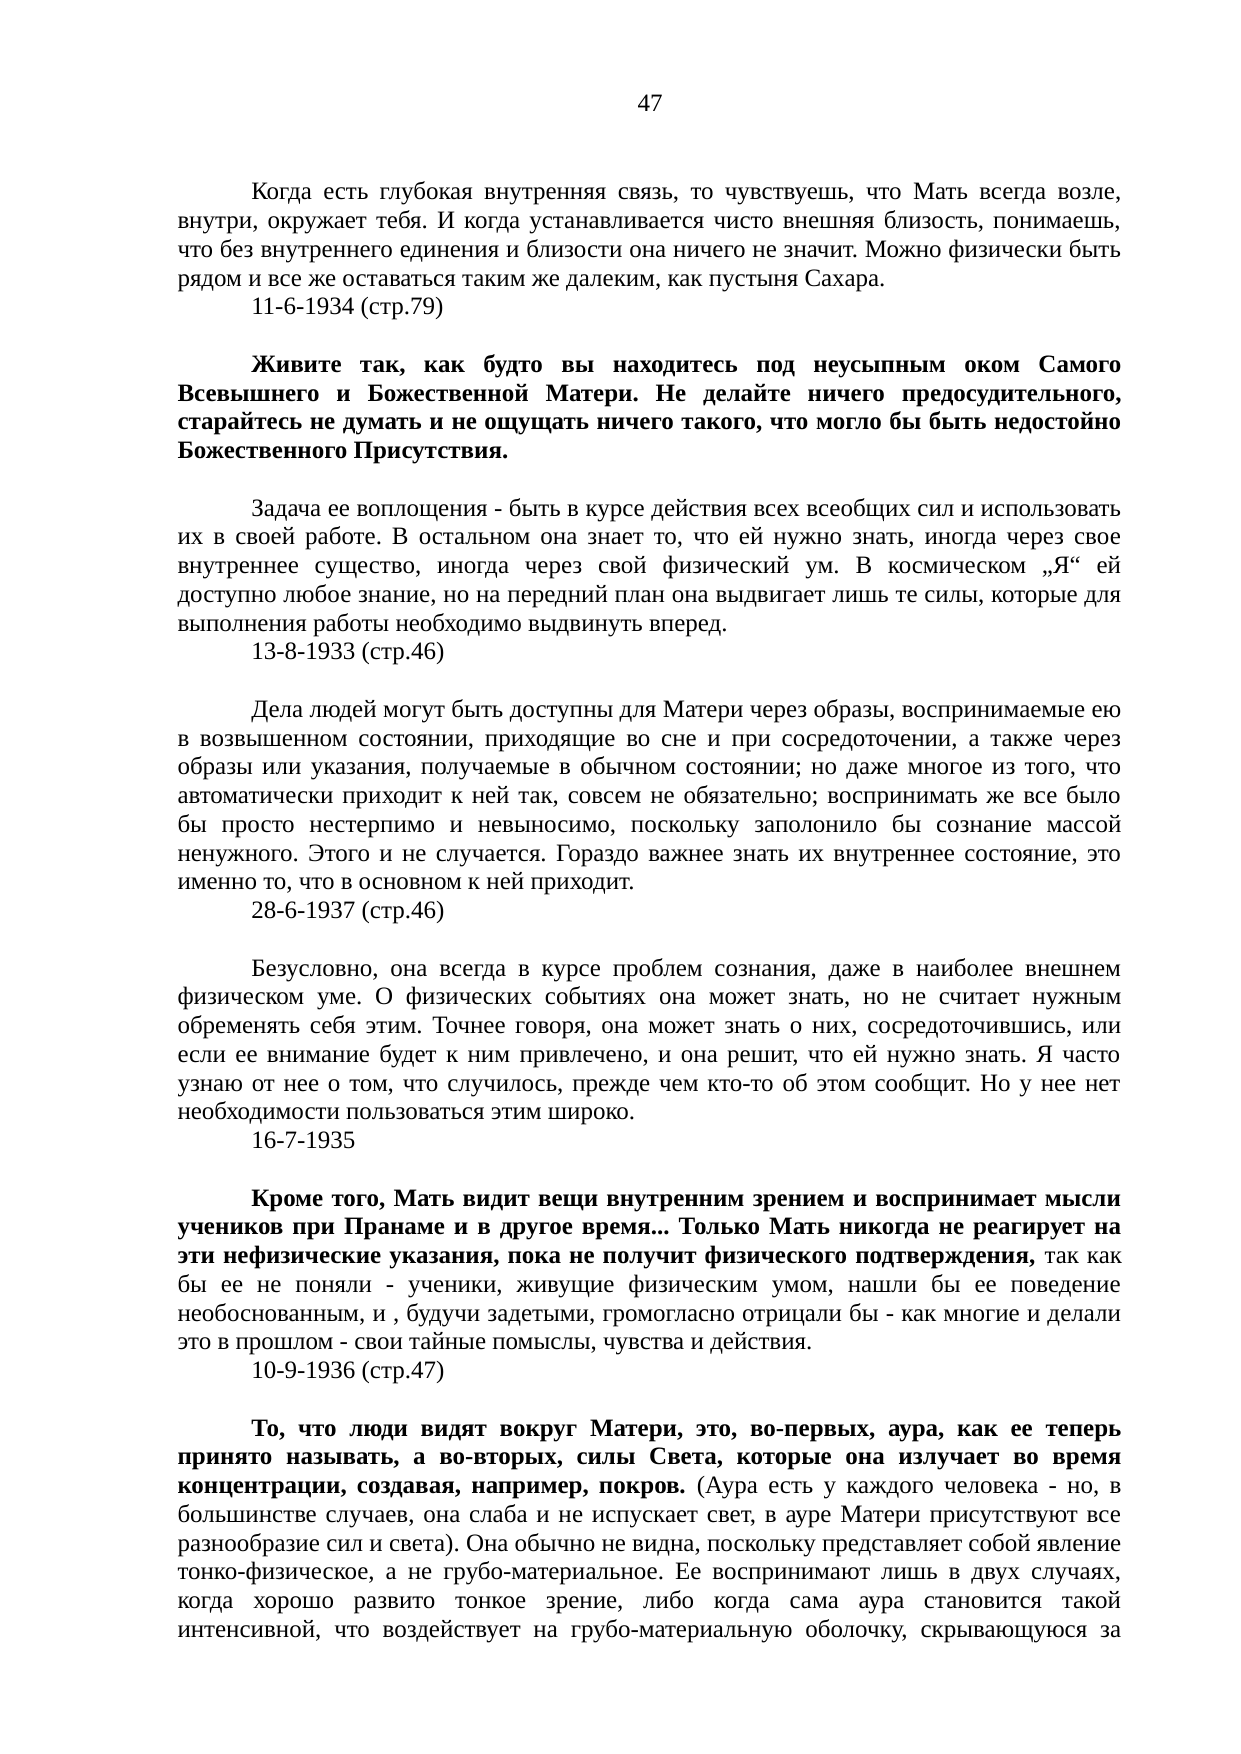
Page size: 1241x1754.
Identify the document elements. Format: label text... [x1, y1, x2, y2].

text 28-6-1937 (стр.46) [177, 895, 1122, 924]
text Безусловно, она всегда в курсе проблем сознания, даже в наиболее внешнем физическом уме. О физических событиях она может знать, но не считает нужным обременять себя этим. Точнее говоря, она может знать о них, сосредоточившись, или если ее внимание будет к ним привлечено, и она решит, что ей нужно знать. Я часто узнаю от нее о том, что случилось, прежде чем кто-то об этом сообщит. Но у нее нет необходимости пользоваться этим широко. [177, 953, 1122, 1125]
text 16-7-1935 [177, 1125, 1122, 1154]
text Дела людей могут быть доступны для Матери через образы, воспринимаемые ею в возвышенном состоянии, приходящие во сне и при сосредоточении, а также через образы или указания, получаемые в обычном состоянии; но даже многое из того, что автоматически приходит к ней так, совсем не обязательно; воспринимать же все было бы просто нестерпимо и невыносимо, поскольку заполонило бы сознание массой ненужного. Этого и не случается. Гораздо важнее знать их внутреннее состояние, это именно то, что в основном к ней приходит. [177, 694, 1122, 895]
text Кроме того, Мать видит вещи внутренним зрением и воспринимает мысли учеников при Пранаме и в другое время... Только Мать никогда не реагирует на эти нефизические указания, пока не получит физического подтверждения, так как бы ее не поняли - ученики, живущие физическим умом, нашли бы ее поведение необоснованным, и , будучи задетыми, громогласно отрицали бы - как многие и делали это в прошлом - свои тайные помыслы, чувства и действия. [177, 1183, 1122, 1355]
text 13-8-1933 (стр.46) [177, 636, 1122, 665]
text 10-9-1936 (стр.47) [177, 1355, 1122, 1384]
text То, что люди видят вокруг Матери, это, во-первых, аура, как ее теперь принято называть, а во-вторых, силы Света, которые она излучает во время концентрации, создавая, например, покров. (Аура есть у каждого человека - но, в большинстве случаев, она слаба и не испускает свет, в ауре Матери присутствуют все разнообразие сил и света). Она обычно не видна, поскольку представляет собой явление тонко-физическое, а не грубо-материальное. Ее воспринимают лишь в двух случаях, когда хорошо развито тонкое зрение, либо когда сама аура становится такой интенсивной, что воздействует на грубо-материальную оболочку, скрывающуюся за [177, 1413, 1122, 1643]
text Задача ее воплощения - быть в курсе действия всех всеобщих сил и использовать их в своей работе. В остальном она знает то, что ей нужно знать, иногда через свое внутреннее существо, иногда через свой физический ум. В космическом „Я“ ей доступно любое знание, но на передний план она выдвигает лишь те силы, которые для выполнения работы необходимо выдвинуть вперед. [177, 493, 1122, 636]
text Живите так, как будто вы находитесь под неусыпным оком Самого Всевышнего и Божественной Матери. Не делайте ничего предосудительного, старайтесь не думать и не ощущать ничего такого, что могло бы быть недостойно Божественного Присутствия. [177, 349, 1122, 464]
text 11-6-1934 (стр.79) [177, 291, 1122, 320]
text Когда есть глубокая внутренняя связь, то чувствуешь, что Мать всегда возле, внутри, окружает тебя. И когда устанавливается чисто внешняя близость, понимаешь, что без внутреннего единения и близости она ничего не значит. Можно физически быть рядом и все же оставаться таким же далеким, как пустыня Сахара. [177, 176, 1122, 291]
